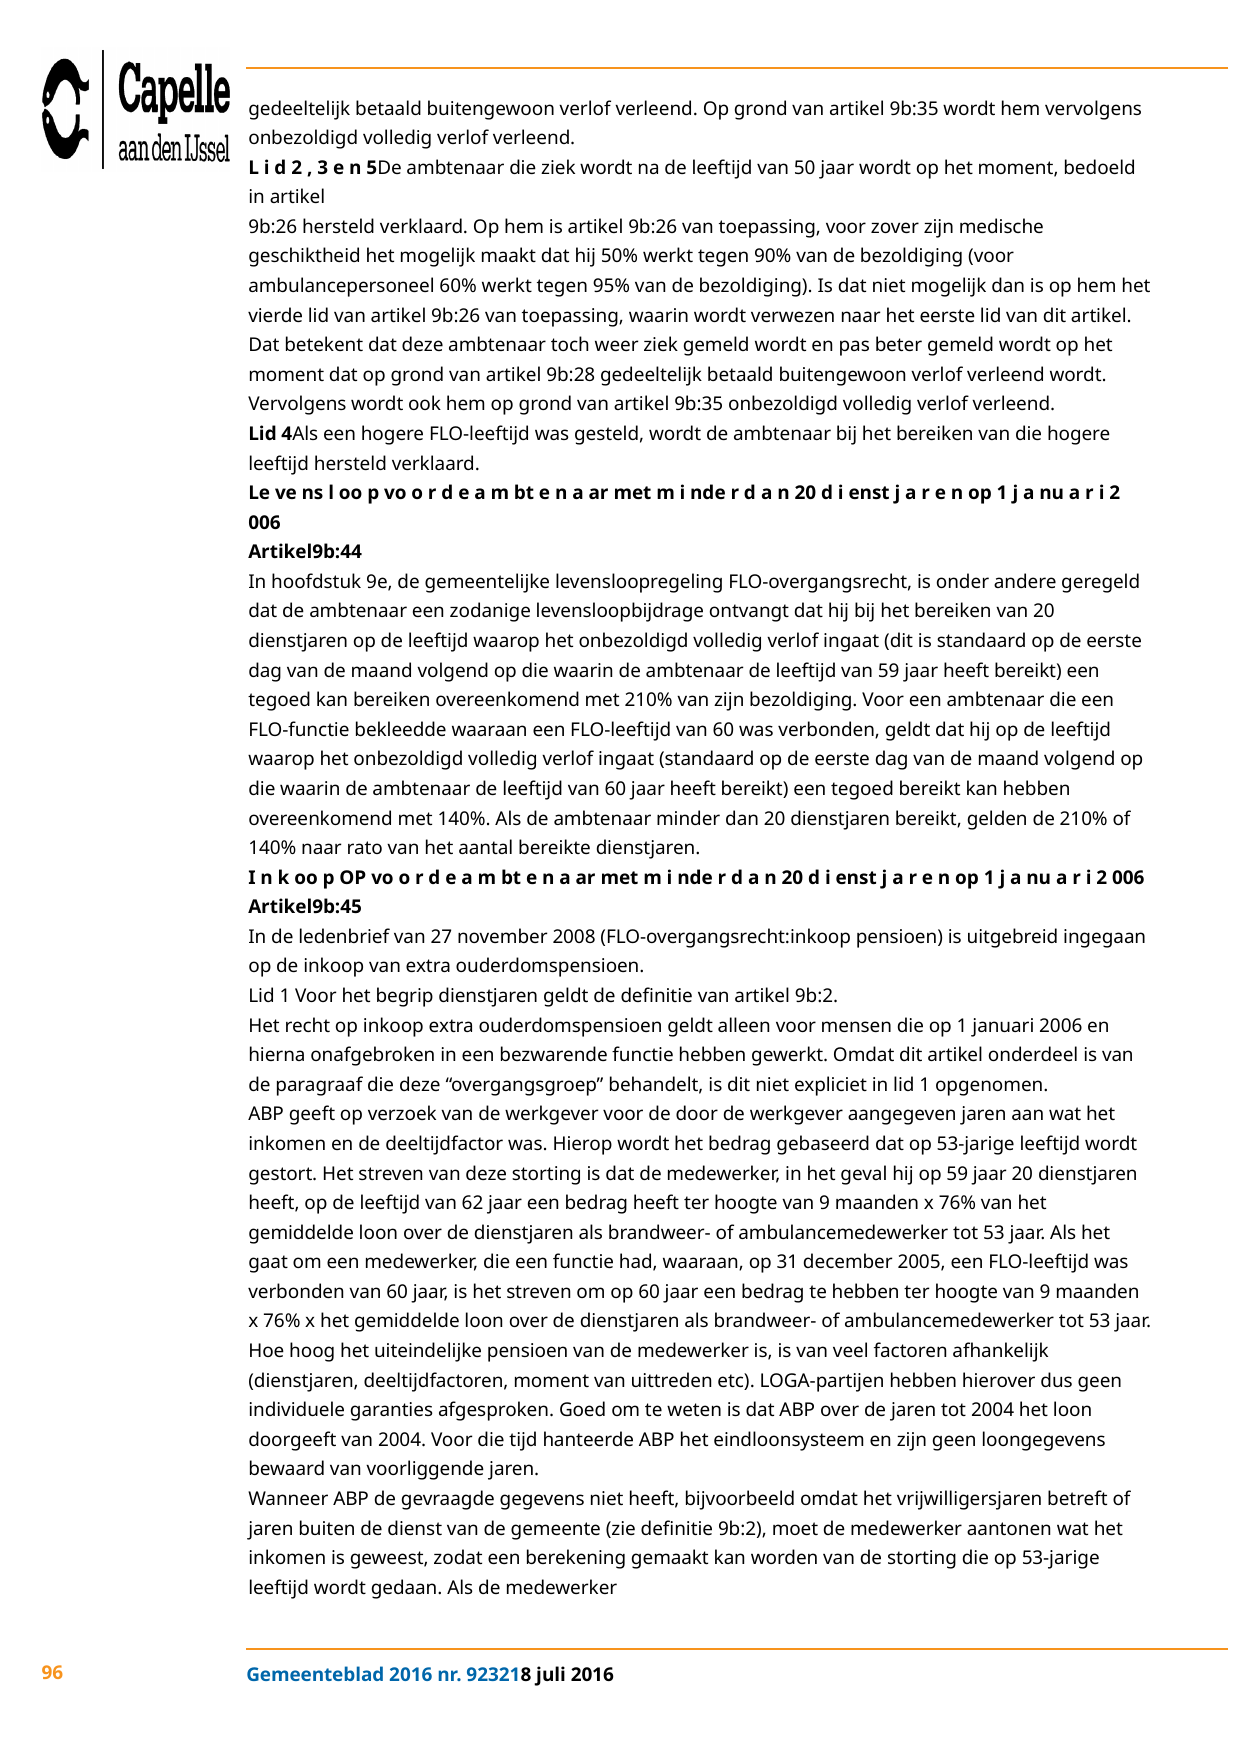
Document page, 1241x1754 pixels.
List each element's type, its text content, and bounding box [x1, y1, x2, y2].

text Lid 4Als een hogere FLO-leeftijd was gesteld, wordt de ambtenaar bij het bereiken van die hogere leeftijd hersteld verklaard. [248, 420, 1152, 476]
text ABP geeft op verzoek van de werkgever voor de door de werkgever aangegeven jaren aan wat het inkomen en de deeltijdfactor was. Hierop wordt het bedrag gebaseerd dat op 53-jarige leeftijd wordt gestort. Het streven van deze storting is dat de medewerker, in het geval hij op 59 jaar 20 dienstjaren heeft, op de leeftijd van 62 jaar een bedrag heeft ter hoogte van 9 maanden x 76% van het gemiddelde loon over de dienstjaren als brandweer- of ambulancemedewerker tot 53 jaar. Als het gaat om een medewerker, die een functie had, waaraan, op 31 december 2005, een FLO-leeftijd was verbonden van 60 jaar, is het streven om op 60 jaar een bedrag te hebben ter hoogte van 9 maanden x 76% x het gemiddelde loon over de dienstjaren als brandweer- of ambulancemedewerker tot 53 jaar. Hoe hoog het uiteindelijke pensioen van de medewerker is, is van veel factoren afhankelijk (dienstjaren, deeltijdfactoren, moment van uittreden etc). LOGA-partijen hebben hierover dus geen individuele garanties afgesproken. Goed om te weten is dat ABP over de jaren tot 2004 het loon doorgeeft van 2004. Voor die tijd hanteerde ABP het eindloonsysteem en zijn geen loongegevens bewaard van voorliggende jaren. [248, 1101, 1152, 1481]
text gedeeltelijk betaald buitengewoon verlof verleend. Op grond van artikel 9b:35 wordt hem vervolgens onbezoldigd volledig verlof verleend. [248, 95, 1152, 150]
text Het recht op inkoop extra ouderdomspensioen geldt alleen voor mensen die op 1 januari 2006 en hierna onafgebroken in een bezwarende functie hebben gewerkt. Omdat dit artikel onderdeel is van de paragraaf die deze “overgangsgroep” behandelt, is dit niet expliciet in lid 1 opgenomen. [248, 1012, 1152, 1097]
text L i d 2 , 3 e n 5De ambtenaar die ziek wordt na de leeftijd van 50 jaar wordt op het moment, bedoeld in artikel [248, 154, 1152, 209]
text Artikel9b:44 [248, 538, 1152, 564]
text In hoofdstuk 9e, de gemeentelijke levensloopregeling FLO-overgangsrecht, is onder andere geregeld dat de ambtenaar een zodanige levensloopbijdrage ontvangt dat hij bij het bereiken van 20 dienstjaren op de leeftijd waarop het onbezoldigd volledig verlof ingaat (dit is standaard op de eerste dag van de maand volgend op die waarin de ambtenaar de leeftijd van 59 jaar heeft bereikt) een tegoed kan bereiken overeenkomend met 210% van zijn bezoldiging. Voor een ambtenaar die een FLO-functie bekleedde waaraan een FLO-leeftijd van 60 was verbonden, geldt dat hij op de leeftijd waarop het onbezoldigd volledig verlof ingaat (standaard op de eerste dag van de maand volgend op die waarin de ambtenaar de leeftijd van 60 jaar heeft bereikt) een tegoed bereikt kan hebben overeenkomend met 140%. Als de ambtenaar minder dan 20 dienstjaren bereikt, gelden de 210% of [248, 568, 1152, 831]
picture [41, 47, 231, 172]
text 140% naar rato van het aantal bereikte dienstjaren. [248, 834, 1152, 860]
text I n k oo p OP vo o r d e a m bt e n a ar met m i nde r d a n 20 d i enst j a r e n op 1 j a nu a r i 2 006 [248, 864, 1152, 890]
text In de ledenbrief van 27 november 2008 (FLO-overgangsrecht:inkoop pensioen) is uitgebreid ingegaan op de inkoop van extra ouderdomspensioen. [248, 923, 1152, 978]
text Wanneer ABP de gevraagde gegevens niet heeft, bijvoorbeeld omdat het vrijwilligersjaren betreft of jaren buiten de dienst van de gemeente (zie definitie 9b:2), moet de medewerker aantonen wat het inkomen is geweest, zodat een berekening gemaakt kan worden van de storting die op 53-jarige leeftijd wordt gedaan. Als de medewerker [248, 1485, 1152, 1600]
text 9b:26 hersteld verklaard. Op hem is artikel 9b:26 van toepassing, voor zover zijn medische geschiktheid het mogelijk maakt dat hij 50% werkt tegen 90% van de bezoldiging (voor ambulancepersoneel 60% werkt tegen 95% van de bezoldiging). Is dat niet mogelijk dan is op hem het vierde lid van artikel 9b:26 van toepassing, waarin wordt verwezen naar het eerste lid van dit artikel. Dat betekent dat deze ambtenaar toch weer ziek gemeld wordt en pas beter gemeld wordt op het moment dat op grond van artikel 9b:28 gedeeltelijk betaald buitengewoon verlof verleend wordt. Vervolgens wordt ook hem op grond van artikel 9b:35 onbezoldigd volledig verlof verleend. [248, 213, 1152, 416]
text Lid 1 Voor het begrip dienstjaren geldt de definitie van artikel 9b:2. [248, 982, 1152, 1008]
text Le ve ns l oo p vo o r d e a m bt e n a ar met m i nde r d a n 20 d i enst j a r e n op 1 j a nu a r i 2 006 [248, 479, 1152, 535]
text Artikel9b:45 [248, 893, 1152, 919]
